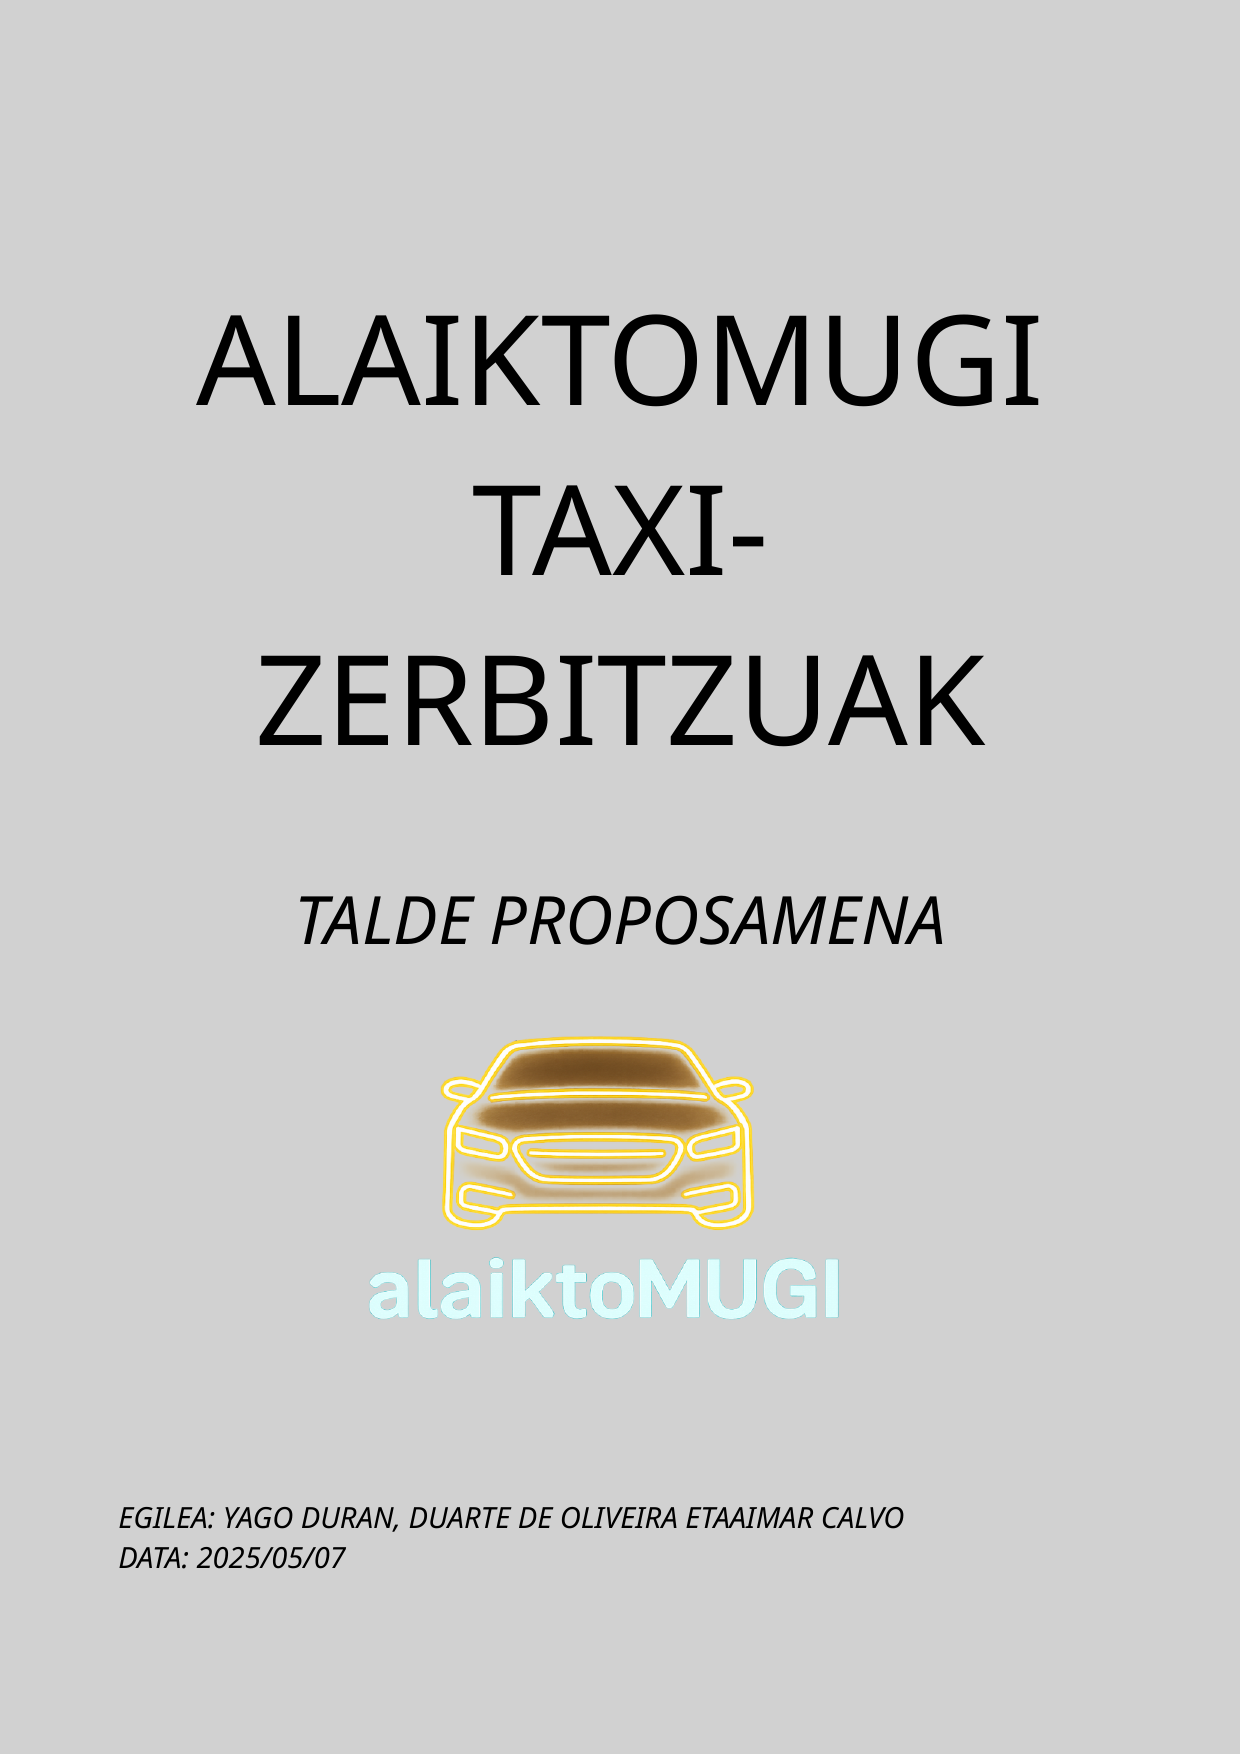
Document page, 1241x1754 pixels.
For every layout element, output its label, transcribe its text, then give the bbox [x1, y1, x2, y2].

text TAXI-ZERBITZUAK [118, 442, 1122, 782]
text ALAIKTOMUGI [118, 271, 1122, 442]
picture [311, 979, 884, 1393]
text TALDE PROPOSAMENA [118, 873, 1122, 964]
text EGILEA: YAGO DURAN, DUARTE DE OLIVEIRA ETAAIMAR CALVO [118, 1497, 1122, 1537]
text DATA: 2025/05/07 [118, 1537, 1122, 1577]
